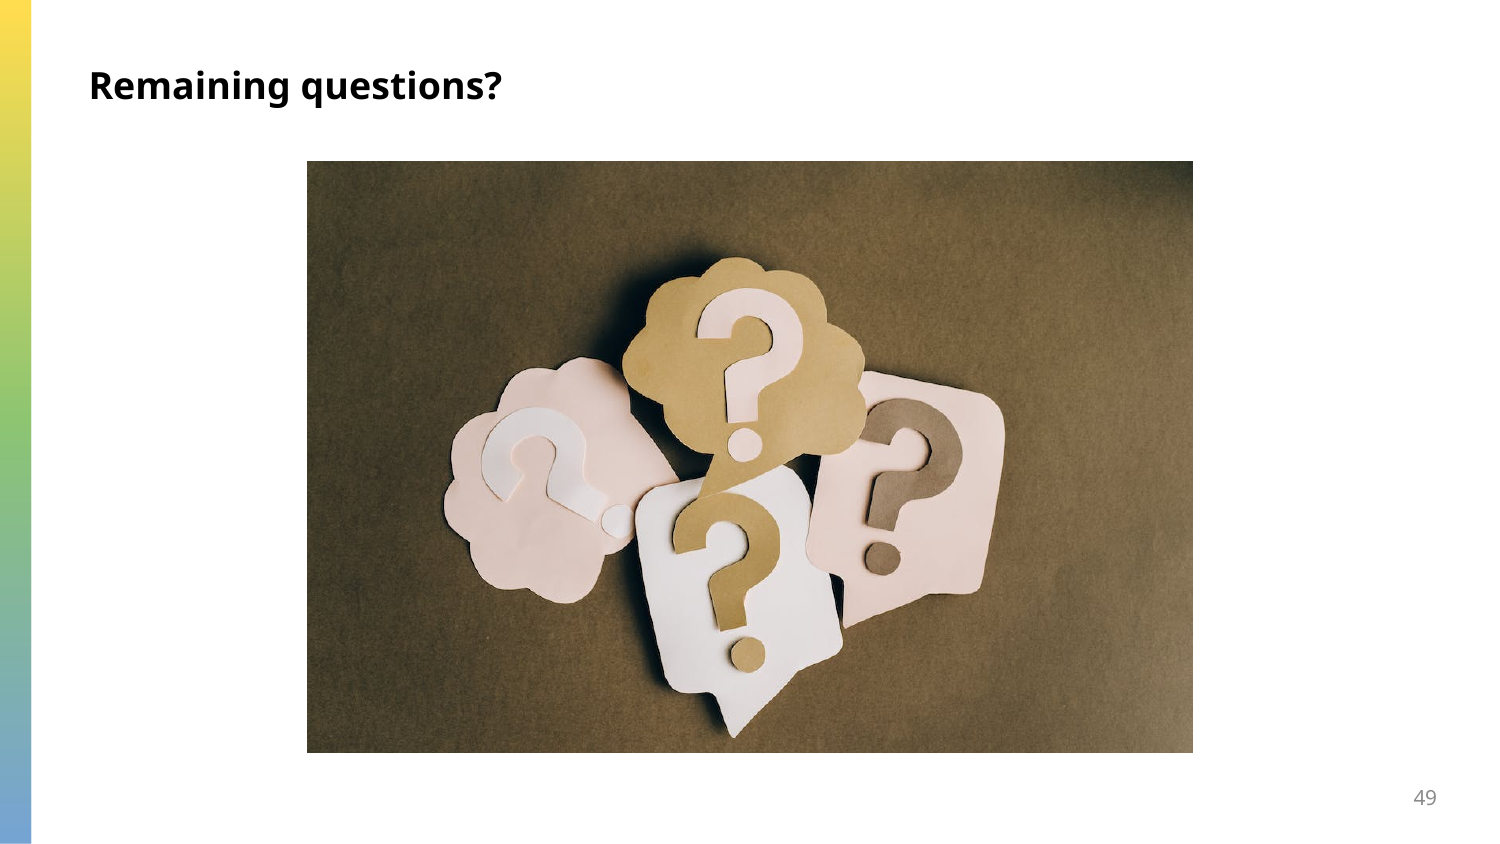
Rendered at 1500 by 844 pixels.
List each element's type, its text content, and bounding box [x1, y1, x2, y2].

picture [0, 0, 1500, 844]
list Remaining questions? [88, 61, 1442, 157]
